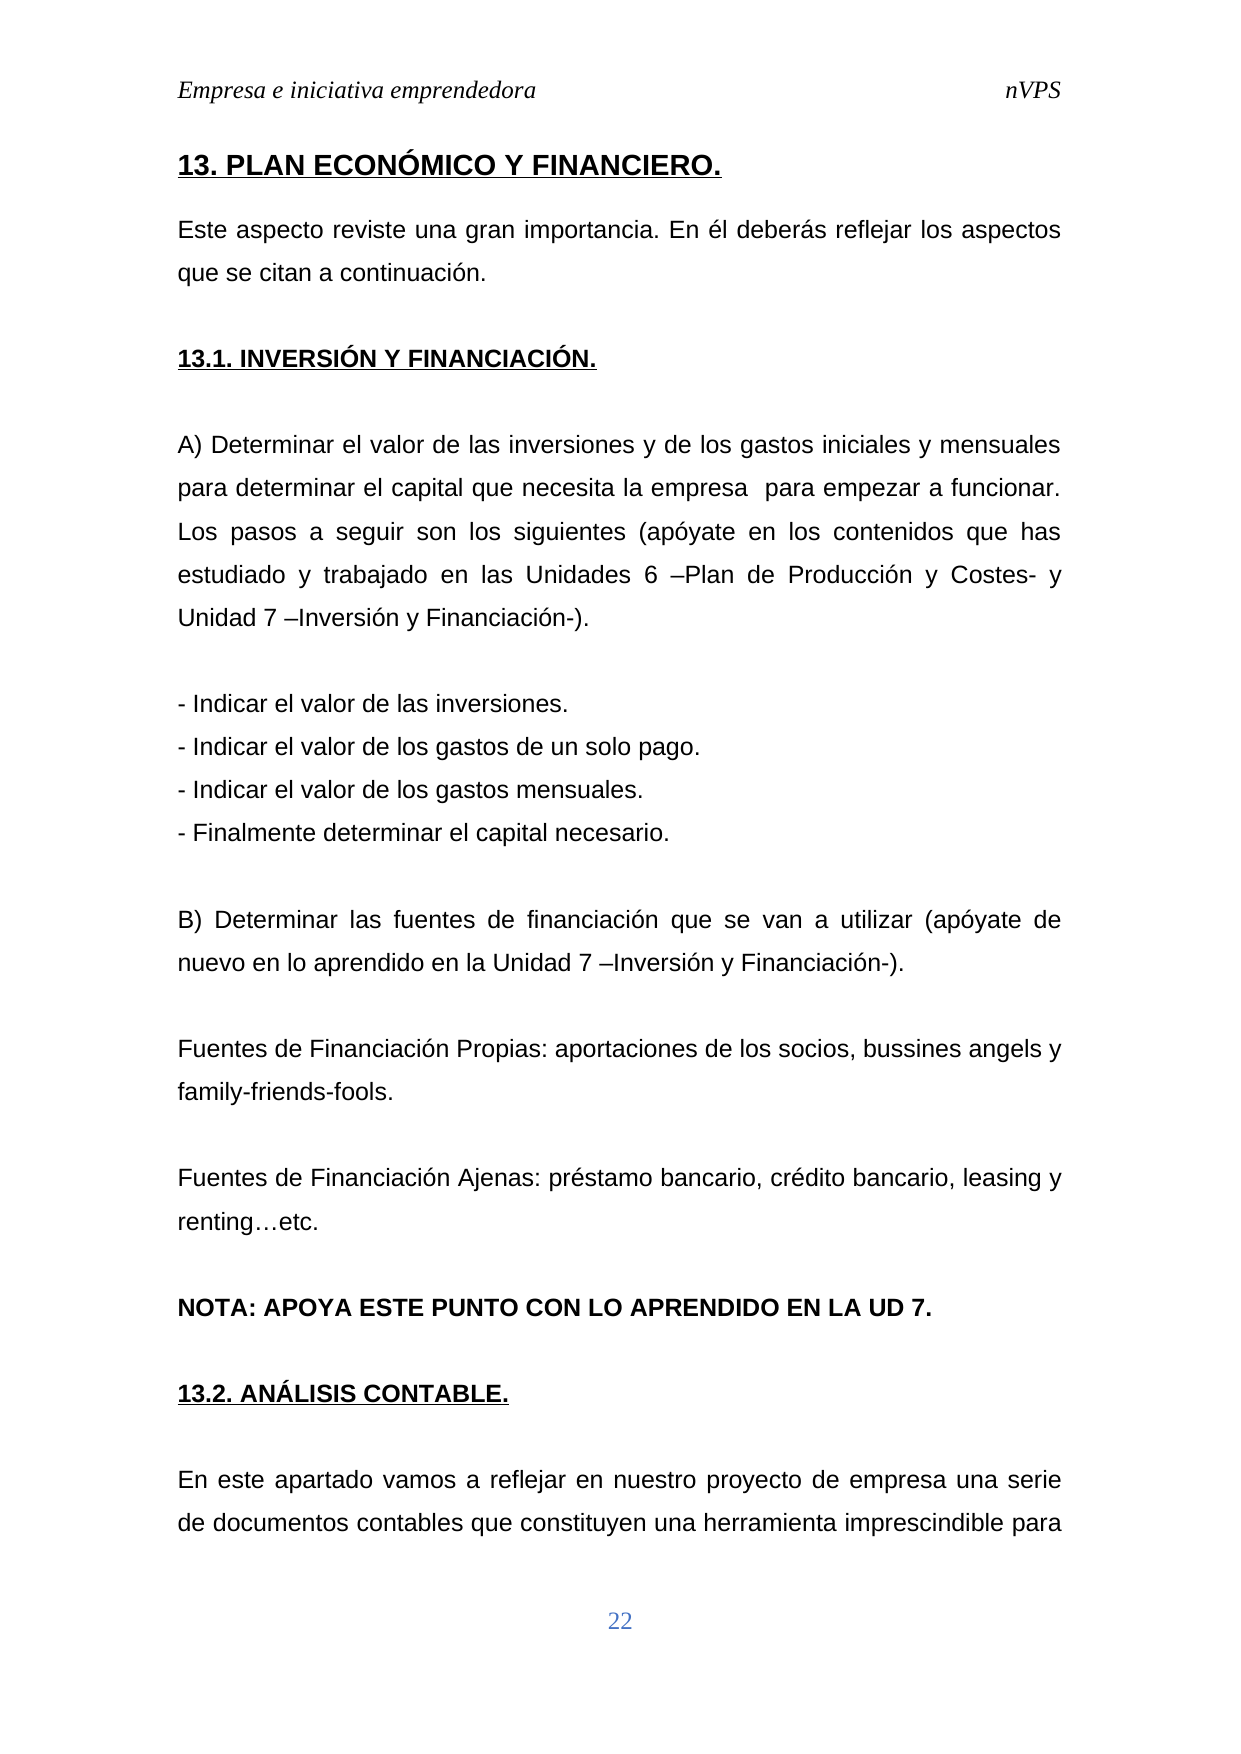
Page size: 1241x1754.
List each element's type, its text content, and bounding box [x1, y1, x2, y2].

text 13. PLAN ECONÓMICO Y FINANCIERO. [177, 148, 1063, 181]
text A) Determinar el valor de las inversiones y de los gastos iniciales y mensuales para determinar el capital que necesita la empresa para empezar a funcionar. Los pasos a seguir son los siguientes (apóyate en los contenidos que has estudiado y trabajado en las Unidades 6 –Plan de Producción y Costes- y Unidad 7 –Inversión y Financiación-). [177, 430, 1063, 632]
text - Indicar el valor de los gastos mensuales. [177, 775, 1063, 804]
text Este aspecto reviste una gran importancia. En él deberás reflejar los aspectos que se citan a continuación. [177, 215, 1063, 287]
text B) Determinar las fuentes de financiación que se van a utilizar (apóyate de nuevo en lo aprendido en la Unidad 7 –Inversión y Financiación-). [177, 905, 1063, 977]
text En este apartado vamos a reflejar en nuestro proyecto de empresa una serie de documentos contables que constituyen una herramienta imprescindible para [177, 1465, 1063, 1537]
text - Indicar el valor de las inversiones. [177, 689, 1063, 718]
text Fuentes de Financiación Ajenas: préstamo bancario, crédito bancario, leasing y renting…etc. [177, 1163, 1063, 1235]
text - Finalmente determinar el capital necesario. [177, 818, 1063, 847]
text 13.1. INVERSIÓN Y FINANCIACIÓN. [177, 344, 1063, 373]
text NOTA: APOYA ESTE PUNTO CON LO APRENDIDO EN LA UD 7. [177, 1293, 1063, 1322]
text - Indicar el valor de los gastos de un solo pago. [177, 732, 1063, 761]
text Fuentes de Financiación Propias: aportaciones de los socios, bussines angels y family-friends-fools. [177, 1034, 1063, 1106]
text 13.2. ANÁLISIS CONTABLE. [177, 1379, 1063, 1408]
